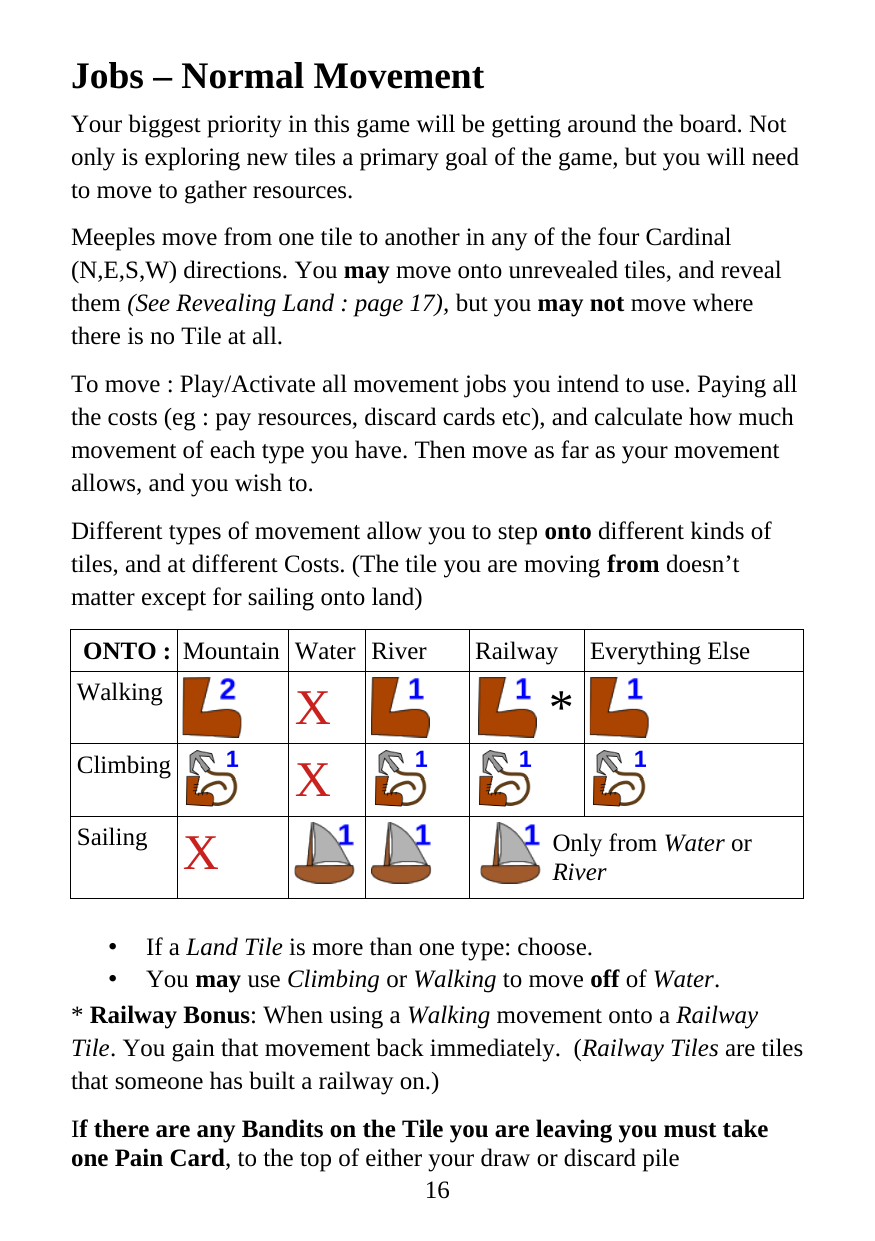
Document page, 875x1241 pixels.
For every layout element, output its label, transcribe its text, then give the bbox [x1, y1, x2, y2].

table_cell * [470, 672, 584, 743]
table_cell X [289, 672, 365, 743]
text Your biggest priority in this game will be getting around the board. Not only is exploring new tiles a primary goal of the game, but you will need to move to gather resources. [71, 109, 803, 203]
picture [478, 677, 537, 738]
table_header Mountain [178, 630, 288, 671]
table_header Everything Else [585, 630, 803, 671]
table_cell [178, 744, 288, 816]
table_cell [366, 744, 469, 816]
table_cell [178, 672, 288, 743]
subtitle Jobs – Normal Movement [71, 53, 803, 96]
table_cell X [178, 817, 288, 897]
list If a Land Tile is more than one type: choose. [108, 932, 803, 960]
table_cell [470, 744, 584, 816]
table_cell Climbing [71, 744, 177, 816]
picture [182, 677, 242, 738]
table_cell Walking [71, 672, 177, 743]
table_cell [585, 672, 803, 743]
picture [371, 677, 430, 738]
text If there are any Bandits on the Tile you are leaving you must take one Pain Card, to the top of either your draw or discard pile [71, 1114, 803, 1171]
picture [371, 750, 428, 810]
picture [475, 750, 532, 810]
list You may use Climbing or Walking to move off of Water. [108, 964, 803, 993]
text Meeples move from one tile to another in any of the four Cardinal (N,E,S,W) directions. You may move onto unrevealed tiles, and reveal them (See Revealing Land : page 17), but you may not move where there is no Tile at all. [71, 222, 803, 350]
table_header ONTO : [71, 630, 177, 671]
text * Railway Bonus: When using a Walking movement onto a Railway Tile. You gain that movement back immediately. (Railway Tiles are tiles that someone has built a railway on.) [71, 1000, 803, 1095]
table_header River [366, 630, 469, 671]
picture [182, 750, 239, 810]
table_cell Sailing [71, 817, 177, 897]
table_cell [366, 817, 469, 897]
picture [480, 822, 541, 884]
table_cell X [289, 744, 365, 816]
table_header Railway [470, 630, 584, 671]
picture [589, 750, 647, 810]
text To move : Play/Activate all movement jobs you intend to use. Paying all the costs (eg : pay resources, discard cards etc), and calculate how much movement of each type you have. Then move as far as your movement allows, and you wish to. [71, 369, 803, 497]
picture [589, 677, 649, 738]
table_cell [585, 744, 803, 816]
table_header Water [289, 630, 365, 671]
table_cell [366, 672, 469, 743]
picture [371, 822, 432, 884]
picture [294, 822, 355, 884]
text Different types of movement allow you to step onto different kinds of tiles, and at different Costs. (The tile you are moving from doesn’t matter except for sailing onto land) [71, 516, 803, 611]
table_cell Only from Water or River [470, 817, 803, 897]
table_cell [289, 817, 365, 897]
